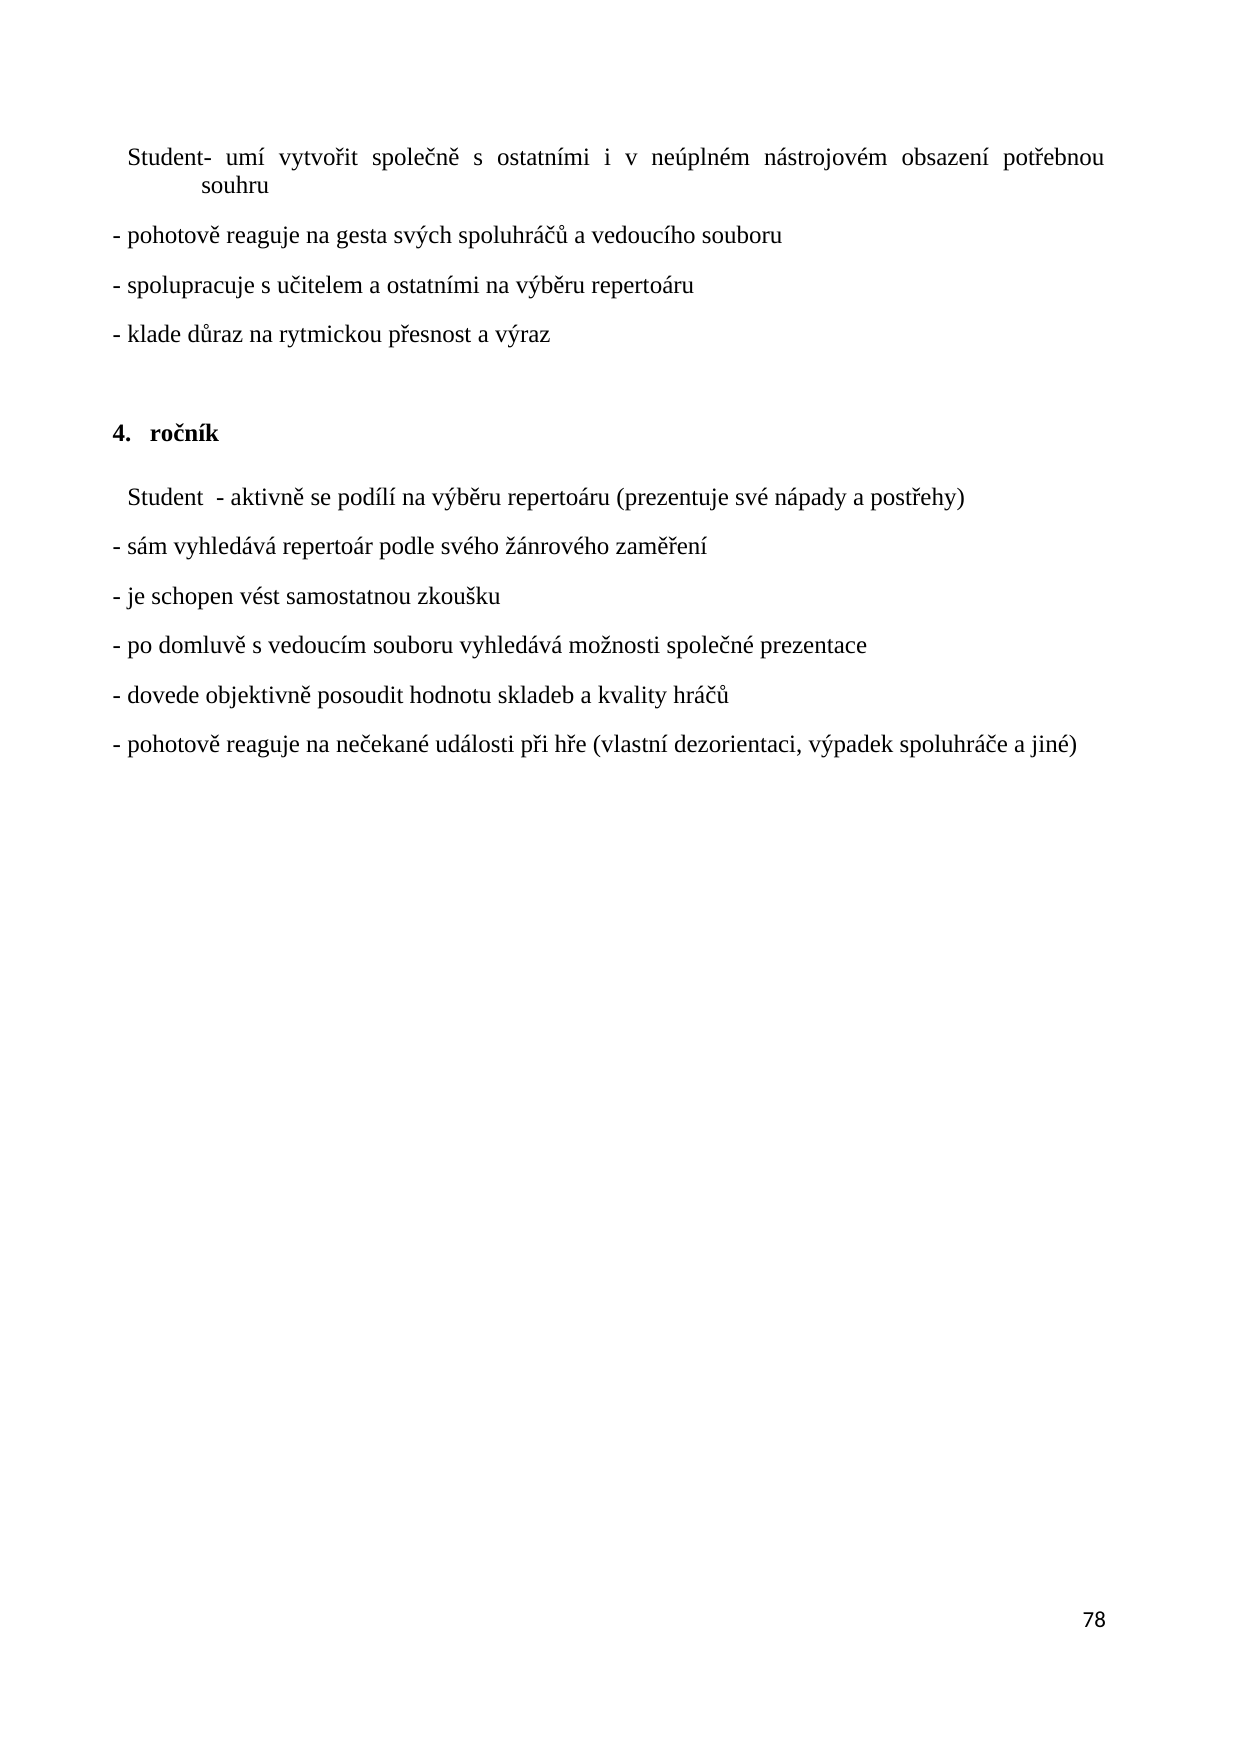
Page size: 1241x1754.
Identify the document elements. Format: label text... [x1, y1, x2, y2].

list pohotově reaguje na nečekané události při hře (vlastní dezorientaci, výpadek spoluhráče a jiné) [112, 729, 1106, 758]
text Student- umí vytvořit společně s ostatními i v neúplném nástrojovém obsazení potřebnou souhru [127, 142, 1106, 199]
list po domluvě s vedoucím souboru vyhledává možnosti společné prezentace [112, 630, 1106, 659]
list klade důraz na rytmickou přesnost a výraz [112, 319, 1106, 348]
list dovede objektivně posoudit hodnotu skladeb a kvality hráčů [112, 680, 1106, 709]
list spolupracuje s učitelem a ostatními na výběru repertoáru [112, 270, 1106, 298]
list je schopen vést samostatnou zkoušku [112, 581, 1106, 609]
list ročník [112, 418, 1106, 447]
list sám vyhledává repertoár podle svého žánrového zaměření [112, 531, 1106, 560]
text Student - aktivně se podílí na výběru repertoáru (prezentuje své nápady a postřehy) [127, 482, 1106, 510]
list pohotově reaguje na gesta svých spoluhráčů a vedoucího souboru [112, 220, 1106, 249]
